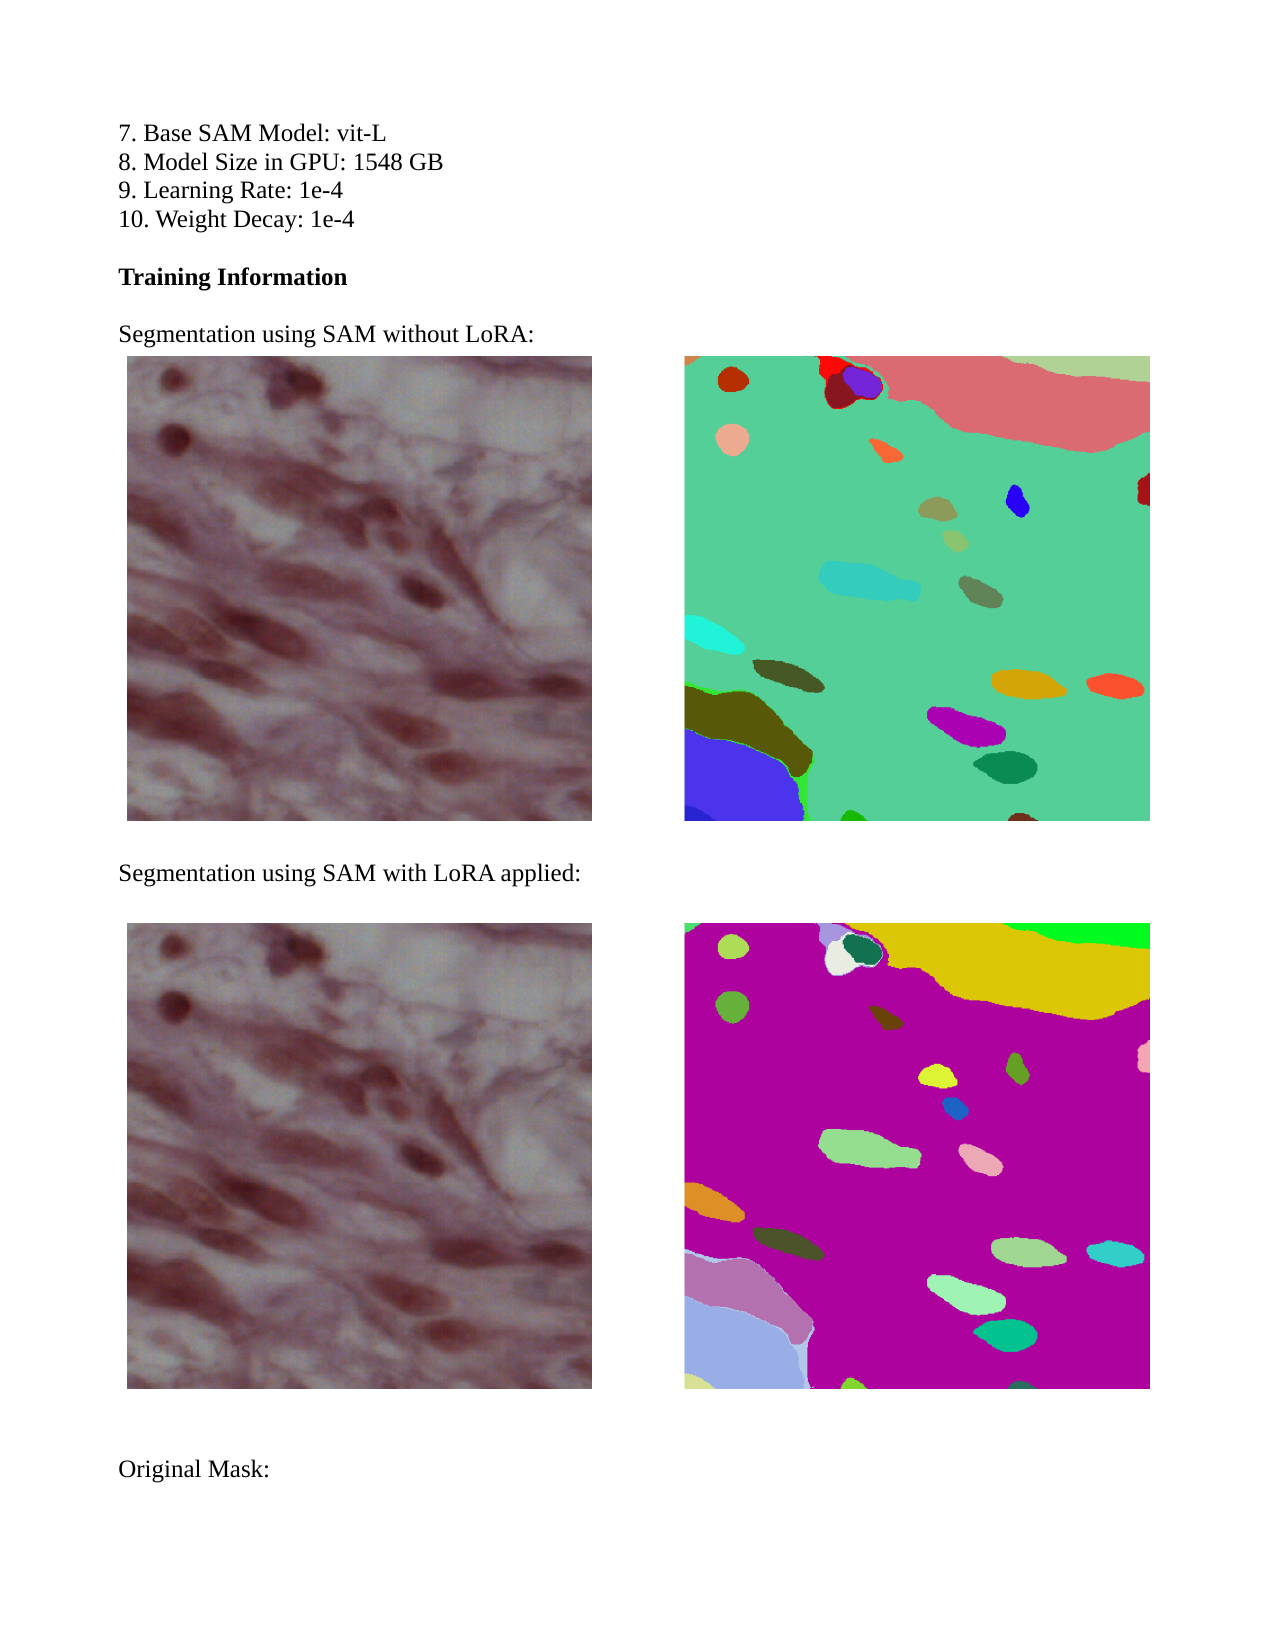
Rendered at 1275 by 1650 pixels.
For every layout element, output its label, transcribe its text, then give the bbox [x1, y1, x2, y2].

text Training Information [118, 262, 1157, 291]
text Segmentation using SAM without LoRA: [118, 319, 1157, 348]
text 8. Model Size in GPU: 1548 GB [118, 147, 1157, 176]
text 9. Learning Rate: 1e-4 [118, 176, 1157, 204]
picture [118, 915, 1157, 1397]
text Segmentation using SAM with LoRA applied: [118, 858, 1157, 887]
text Original Mask: [118, 1454, 1157, 1482]
picture [118, 348, 1157, 829]
text 7. Base SAM Model: vit-L [118, 118, 1157, 147]
text 10. Weight Decay: 1e-4 [118, 204, 1157, 233]
